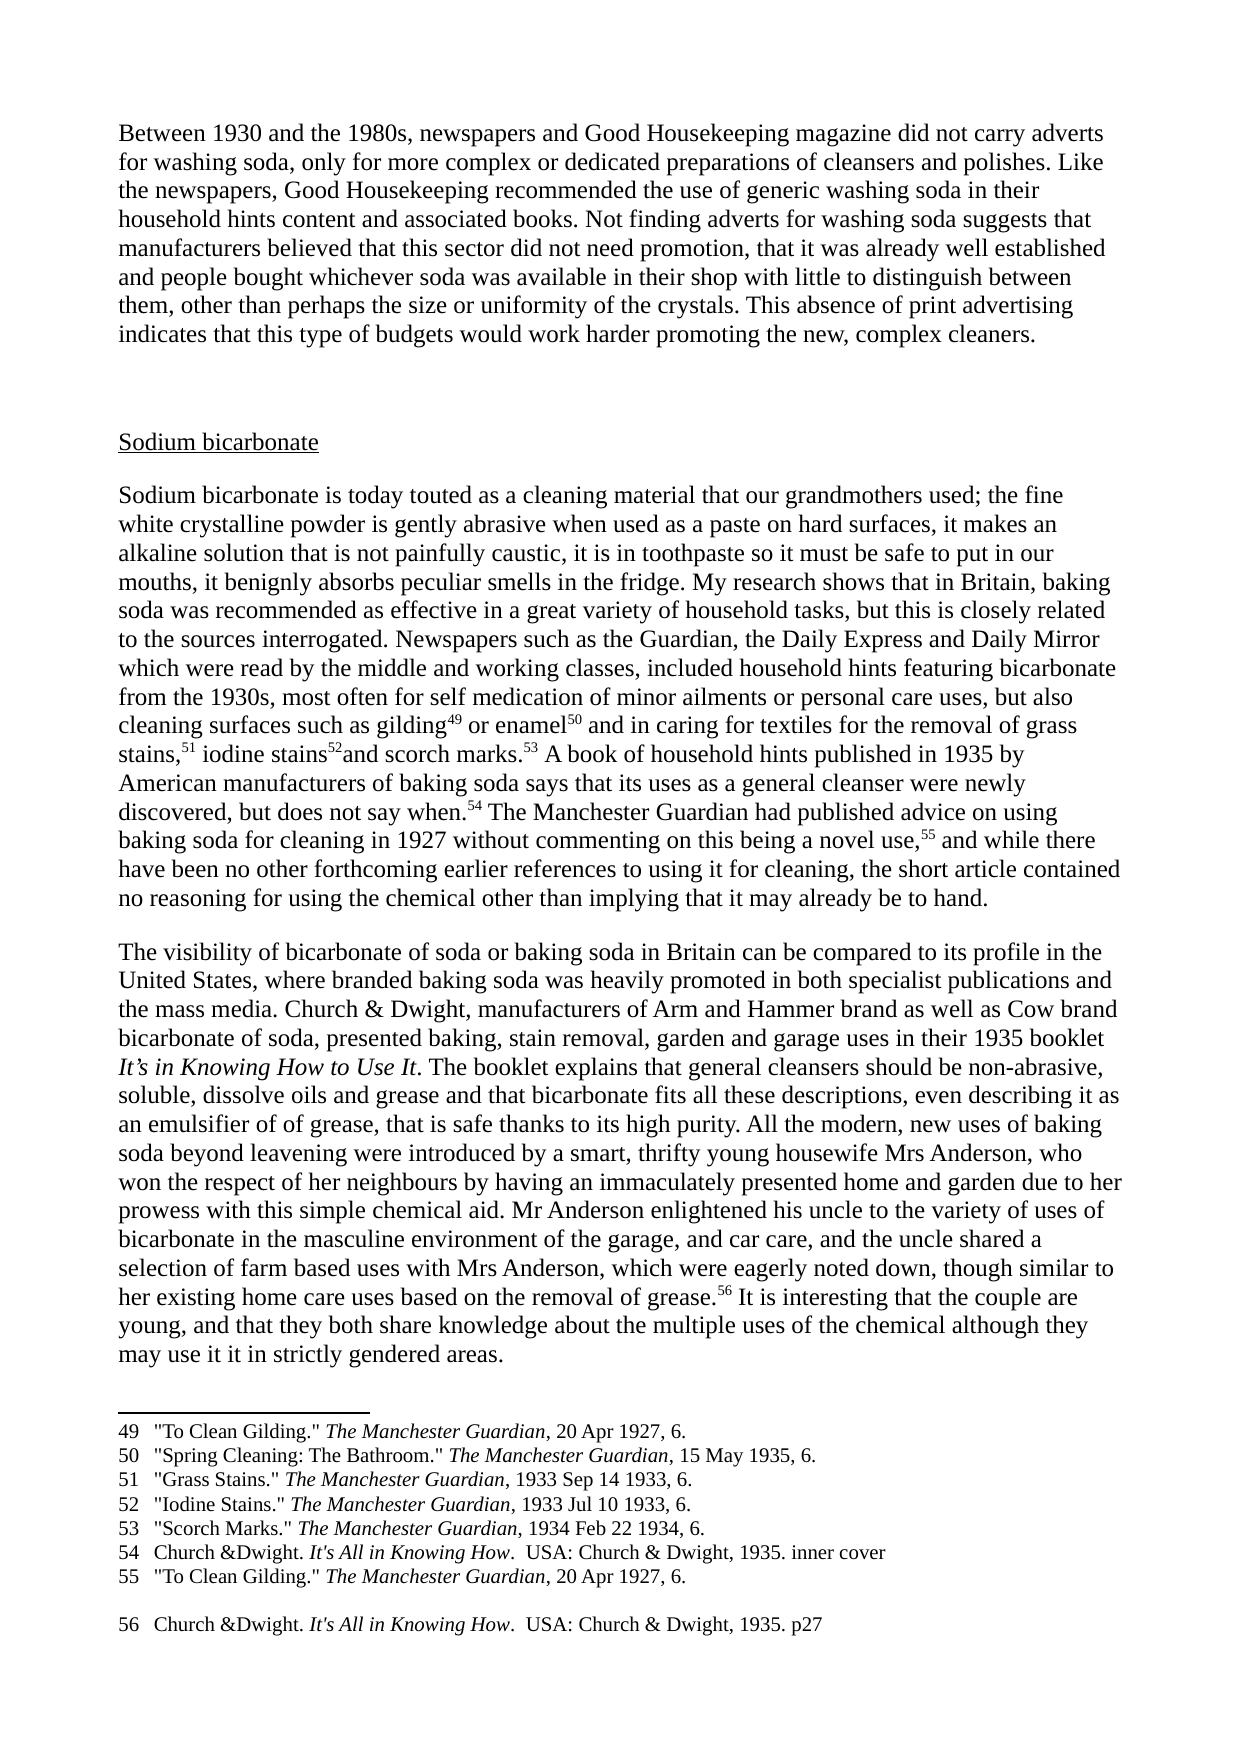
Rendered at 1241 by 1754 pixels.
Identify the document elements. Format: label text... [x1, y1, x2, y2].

text "Iodine Stains." The Manchester Guardian, 1933 Jul 10 1933, 6. [118, 1491, 1122, 1516]
text Sodium bicarbonate is today touted as a cleaning material that our grandmothers used; the fine white crystalline powder is gently abrasive when used as a paste on hard surfaces, it makes an alkaline solution that is not painfully caustic, it is in toothpaste so it must be safe to put in our mouths, it benignly absorbs peculiar smells in the fridge. My research shows that in Britain, baking soda was recommended as effective in a great variety of household tasks, but this is closely related to the sources interrogated. Newspapers such as the Guardian, the Daily Express and Daily Mirror which were read by the middle and working classes, included household hints featuring bicarbonate from the 1930s, most often for self medication of minor ailments or personal care uses, but also cleaning surfaces such as gilding or enamel and in caring for textiles for the removal of grass stains, iodine stainsand scorch marks. A book of household hints published in 1935 by American manufacturers of baking soda says that its uses as a general cleanser were newly discovered, but does not say when. The Manchester Guardian had published advice on using baking soda for cleaning in 1927 without commenting on this being a novel use, and while there have been no other forthcoming earlier references to using it for cleaning, the short article contained no reasoning for using the chemical other than implying that it may already be to hand. [118, 481, 1122, 912]
text "Scorch Marks." The Manchester Guardian, 1934 Feb 22 1934, 6. [118, 1516, 1122, 1539]
text Sodium bicarbonate [118, 427, 1122, 456]
text Church &Dwight. It's All in Knowing How. USA: Church & Dwight, 1935. p27 [118, 1612, 1122, 1636]
text Between 1930 and the 1980s, newspapers and Good Housekeeping magazine did not carry adverts for washing soda, only for more complex or dedicated preparations of cleansers and polishes. Like the newspapers, Good Housekeeping recommended the use of generic washing soda in their household hints content and associated books. Not finding adverts for washing soda suggests that manufacturers believed that this sector did not need promotion, that it was already well established and people bought whichever soda was available in their shop with little to distinguish between them, other than perhaps the size or uniformity of the crystals. This absence of print advertising indicates that this type of budgets would work harder promoting the new, complex cleaners. [118, 118, 1122, 348]
text "Grass Stains." The Manchester Guardian, 1933 Sep 14 1933, 6. [118, 1467, 1122, 1491]
text "To Clean Gilding." The Manchester Guardian, 20 Apr 1927, 6. [118, 1419, 1122, 1443]
text Church &Dwight. It's All in Knowing How. USA: Church & Dwight, 1935. inner cover [118, 1539, 1122, 1564]
text "Spring Cleaning: The Bathroom." The Manchester Guardian, 15 May 1935, 6. [118, 1443, 1122, 1467]
text The visibility of bicarbonate of soda or baking soda in Britain can be compared to its profile in the United States, where branded baking soda was heavily promoted in both specialist publications and the mass media. Church & Dwight, manufacturers of Arm and Hammer brand as well as Cow brand bicarbonate of soda, presented baking, stain removal, garden and garage uses in their 1935 booklet It’s in Knowing How to Use It. The booklet explains that general cleansers should be non-abrasive, soluble, dissolve oils and grease and that bicarbonate fits all these descriptions, even describing it as an emulsifier of of grease, that is safe thanks to its high purity. All the modern, new uses of baking soda beyond leavening were introduced by a smart, thrifty young housewife Mrs Anderson, who won the respect of her neighbours by having an immaculately presented home and garden due to her prowess with this simple chemical aid. Mr Anderson enlightened his uncle to the variety of uses of bicarbonate in the masculine environment of the garage, and car care, and the uncle shared a selection of farm based uses with Mrs Anderson, which were eagerly noted down, though similar to her existing home care uses based on the removal of grease. It is interesting that the couple are young, and that they both share knowledge about the multiple uses of the chemical although they may use it it in strictly gendered areas. [118, 937, 1122, 1368]
text "To Clean Gilding." The Manchester Guardian, 20 Apr 1927, 6. [118, 1564, 1122, 1588]
